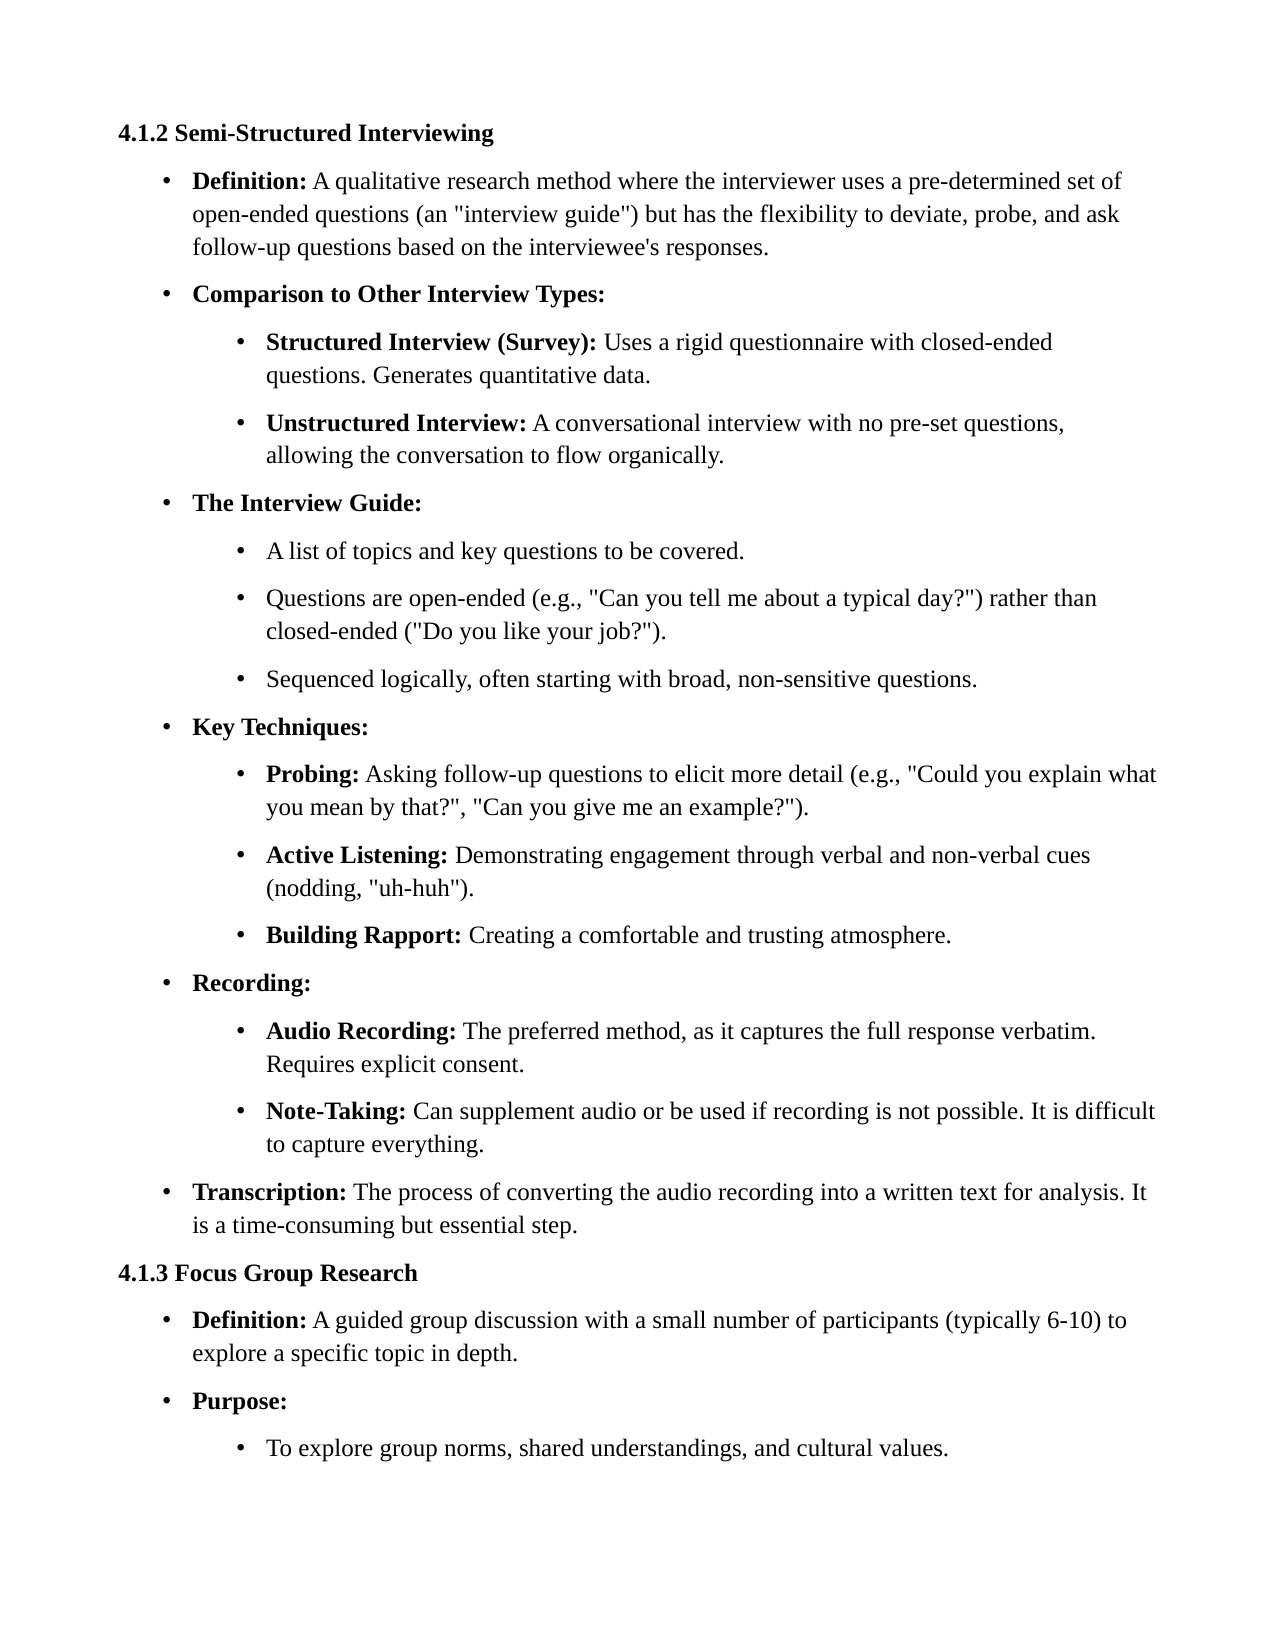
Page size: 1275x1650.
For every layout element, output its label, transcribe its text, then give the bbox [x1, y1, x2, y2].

list Building Rapport: Creating a comfortable and trusting atmosphere. [236, 921, 1157, 949]
list Key Techniques: [162, 712, 1157, 740]
list A list of topics and key questions to be covered. [236, 536, 1157, 564]
list Note-Taking: Can supplement audio or be used if recording is not possible. It is difficult to capture everything. [236, 1096, 1157, 1158]
list Questions are open-ended (e.g., "Can you tell me about a typical day?") rather than closed-ended ("Do you like your job?"). [236, 583, 1157, 645]
list Definition: A qualitative research method where the interviewer uses a pre-determined set of open-ended questions (an "interview guide") but has the flexibility to deviate, probe, and ask follow-up questions based on the interviewee's responses. [162, 166, 1157, 261]
list Comparison to Other Interview Types: [162, 279, 1157, 308]
text 4.1.3 Focus Group Research [118, 1258, 1157, 1286]
list Sequenced logically, often starting with broad, non-sensitive questions. [236, 664, 1157, 693]
list Unstructured Interview: A conversational interview with no pre-set questions, allowing the conversation to flow organically. [236, 408, 1157, 469]
list To explore group norms, shared understandings, and cultural values. [236, 1433, 1157, 1462]
list Active Listening: Demonstrating engagement through verbal and non-verbal cues (nodding, "uh-huh"). [236, 840, 1157, 902]
list Structured Interview (Survey): Uses a rigid questionnaire with closed-ended questions. Generates quantitative data. [236, 327, 1157, 389]
list Probing: Asking follow-up questions to elicit more detail (e.g., "Could you explain what you mean by that?", "Can you give me an example?"). [236, 759, 1157, 821]
text 4.1.2 Semi-Structured Interviewing [118, 118, 1157, 147]
list The Interview Guide: [162, 488, 1157, 517]
list Audio Recording: The preferred method, as it captures the full response verbatim. Requires explicit consent. [236, 1016, 1157, 1077]
list Transcription: The process of converting the audio recording into a written text for analysis. It is a time-consuming but essential step. [162, 1177, 1157, 1239]
list Definition: A guided group discussion with a small number of participants (typically 6-10) to explore a specific topic in depth. [162, 1305, 1157, 1367]
list Purpose: [162, 1386, 1157, 1414]
list Recording: [162, 968, 1157, 997]
